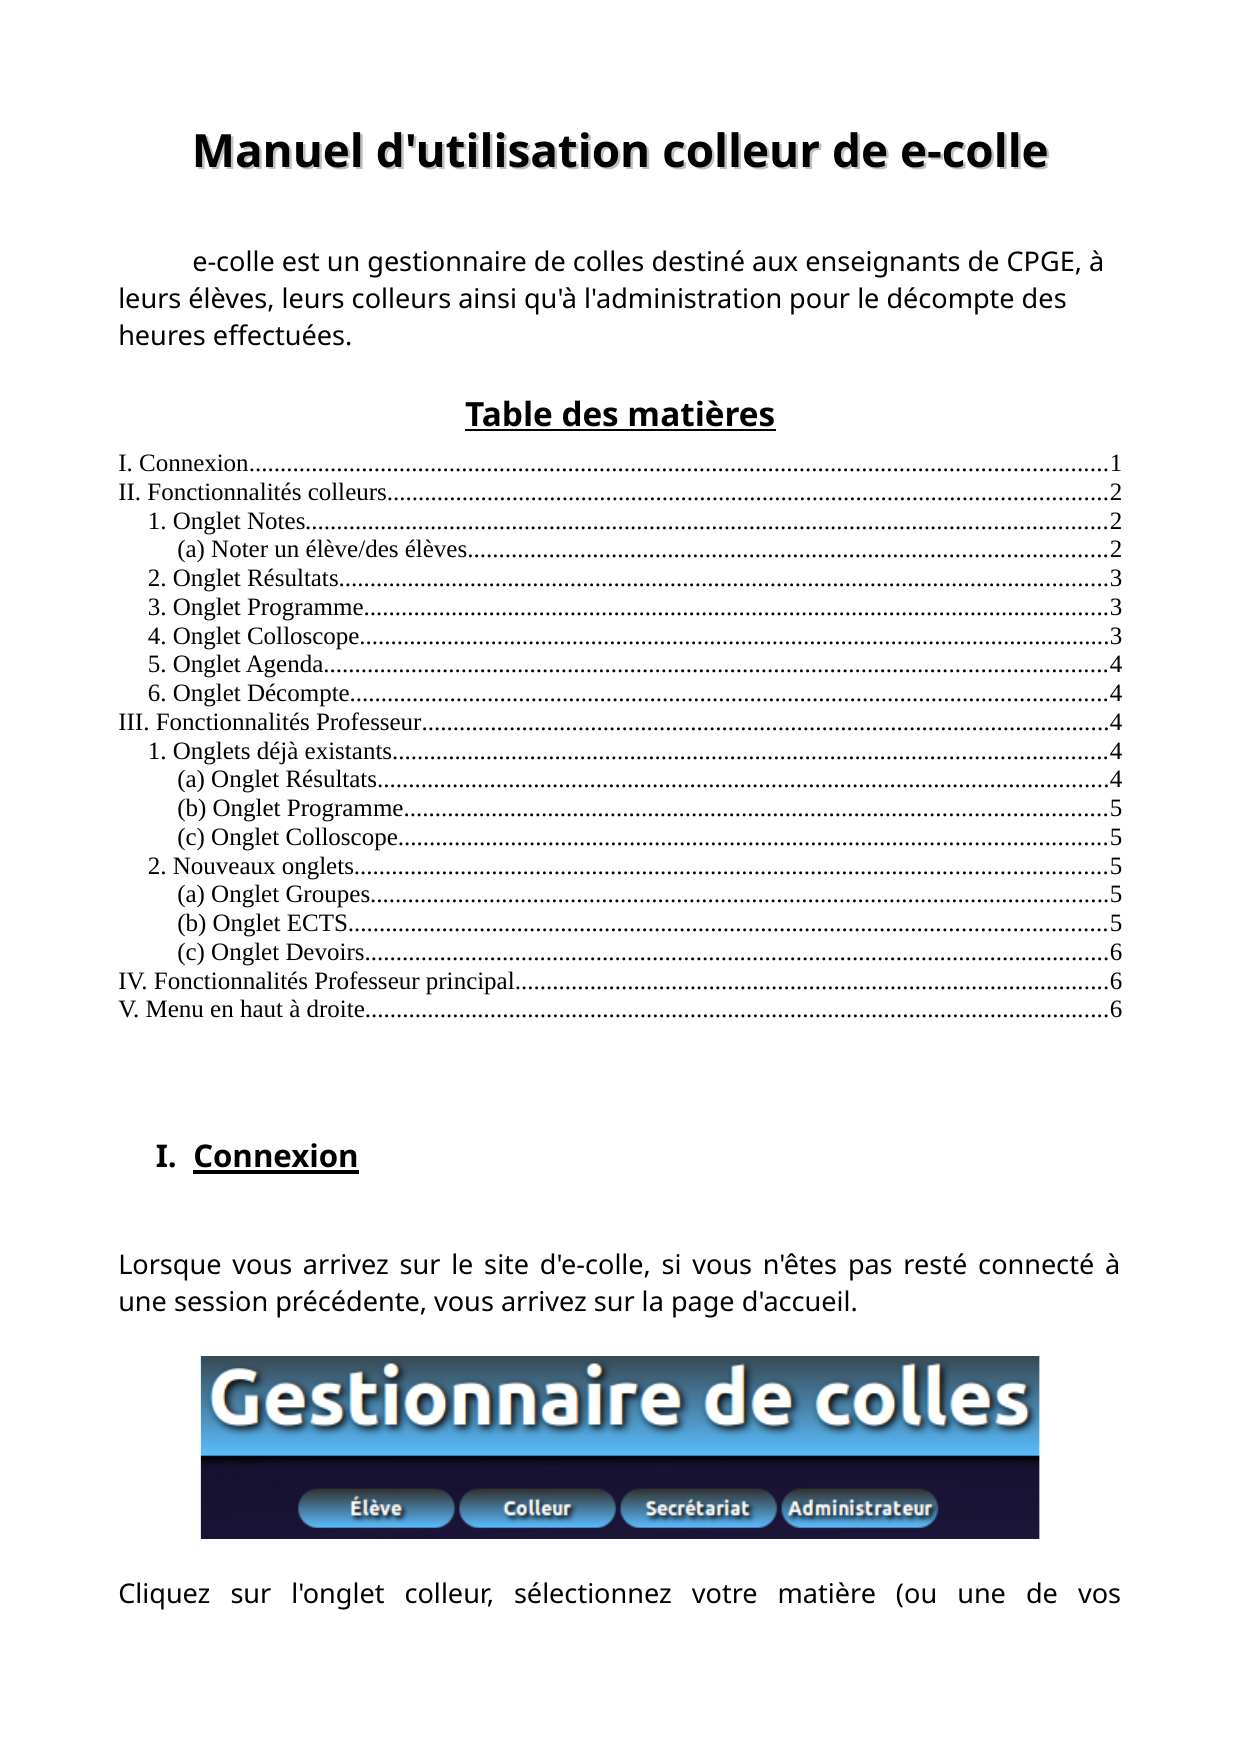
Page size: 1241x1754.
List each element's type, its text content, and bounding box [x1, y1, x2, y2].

text II. Fonctionnalités colleurs 2 [118, 477, 1122, 506]
text (a) Onglet Groupes 5 [177, 879, 1122, 908]
text (a) Onglet Résultats 4 [177, 764, 1122, 793]
picture [200, 1356, 1040, 1539]
text (a) Noter un élève/des élèves 2 [177, 534, 1122, 563]
text 2. Nouveaux onglets 5 [148, 851, 1122, 879]
text (b) Onglet ECTS 5 [177, 908, 1122, 937]
text 1. Onglet Notes 2 [148, 506, 1122, 534]
text Manuel d'utilisation colleur de e-colle [118, 118, 1122, 181]
text 1. Onglets déjà existants 4 [148, 736, 1122, 764]
text (c) Onglet Colloscope 5 [177, 822, 1122, 851]
text (c) Onglet Devoirs 6 [177, 937, 1122, 966]
text 3. Onglet Programme 3 [148, 592, 1122, 621]
text 5. Onglet Agenda 4 [148, 649, 1122, 678]
text Cliquez sur l'onglet colleur, sélectionnez votre matière (ou une de vos [118, 1575, 1122, 1612]
text V. Menu en haut à droite 6 [118, 994, 1122, 1023]
text e-colle est un gestionnaire de colles destiné aux enseignants de CPGE, à leurs élèves, leurs colleurs ainsi qu'à l'administration pour le décompte des heures effectuées. [118, 243, 1122, 353]
text 4. Onglet Colloscope 3 [148, 621, 1122, 649]
text IV. Fonctionnalités Professeur principal 6 [118, 966, 1122, 994]
text 6. Onglet Décompte 4 [148, 678, 1122, 707]
text 2. Onglet Résultats 3 [148, 563, 1122, 592]
text Lorsque vous arrivez sur le site d'e-colle, si vous n'êtes pas resté connecté à une session précédente, vous arrivez sur la page d'accueil. [118, 1246, 1122, 1319]
text III. Fonctionnalités Professeur 4 [118, 707, 1122, 736]
text (b) Onglet Programme 5 [177, 793, 1122, 822]
text I. Connexion 1 [118, 448, 1122, 477]
subtitle Table des matières [118, 390, 1122, 436]
subtitle Connexion [156, 1134, 1122, 1176]
